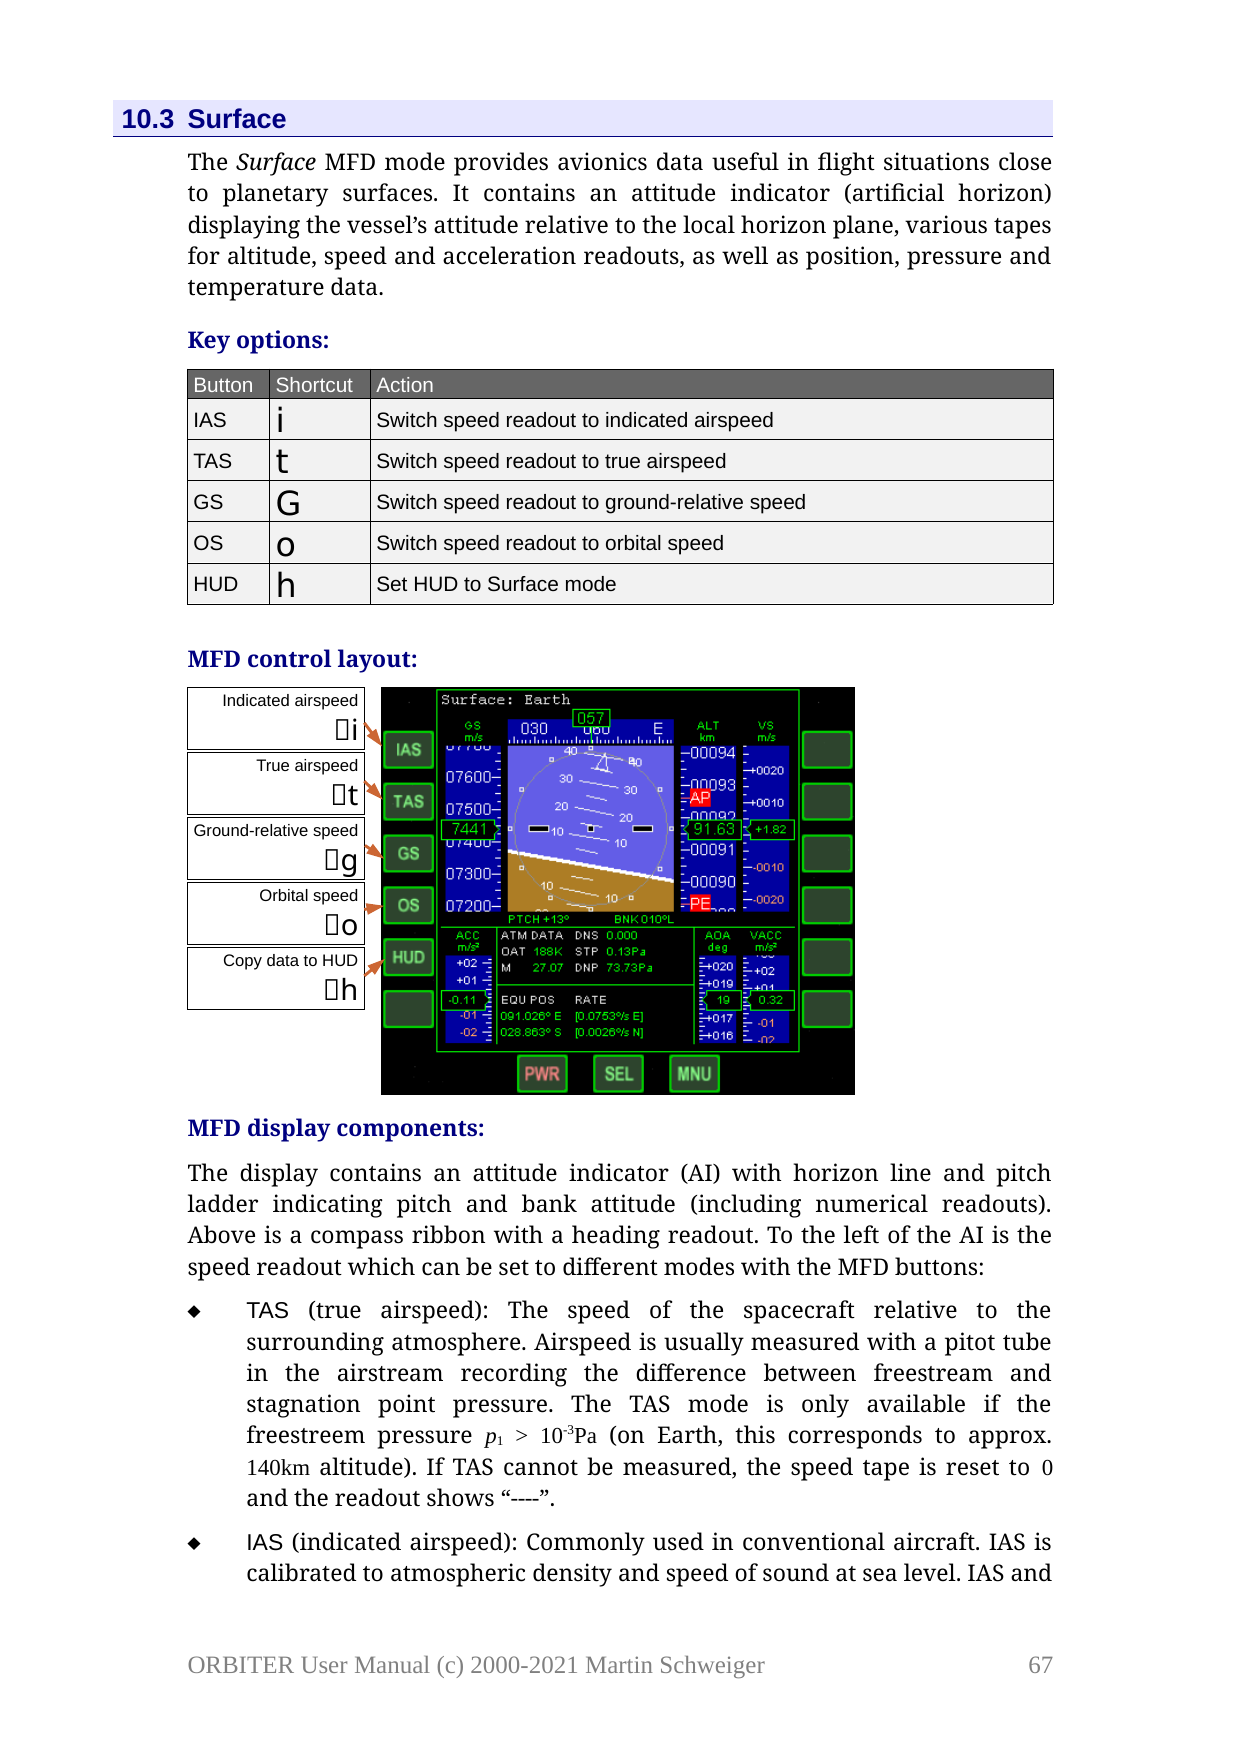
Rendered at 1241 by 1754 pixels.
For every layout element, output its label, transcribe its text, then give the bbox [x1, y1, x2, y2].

table_cell i [270, 399, 370, 439]
table_cell GS [188, 481, 269, 521]
table_cell G [270, 481, 370, 521]
table_cell Switch speed readout to orbital speed [371, 522, 1053, 562]
table_cell Set HUD to Surface mode [371, 564, 1053, 603]
table_cell HUD [188, 564, 269, 603]
table_header Button [188, 370, 269, 398]
table_cell h [270, 564, 370, 603]
list IAS (indicated airspeed): Commonly used in conventional aircraft. IAS is calibrated to atmospheric density and speed of sound at sea level. IAS and [187, 1525, 1053, 1587]
subtitle MFD control layout: [187, 643, 1053, 674]
subtitle Key options: [187, 324, 1053, 356]
table_header Action [371, 370, 1053, 398]
table_cell t [270, 440, 370, 480]
table_cell Switch speed readout to ground-relative speed [371, 481, 1053, 521]
table_cell IAS [188, 399, 269, 439]
text The Surface MFD mode provides avionics data useful in flight situations close to planetary surfaces. It contains an attitude indicator (artificial horizon) displaying the vessel’s attitude relative to the local horizon plane, various tapes for altitude, speed and acceleration readouts, as well as position, pressure and temperature data. [187, 146, 1053, 302]
subtitle MFD display components: [187, 697, 1053, 1143]
list TAS (true airspeed): The speed of the spacecraft relative to the surrounding atmosphere. Airspeed is usually measured with a pitot tube in the airstream recording the difference between freestream and stagnation point pressure. The TAS mode is only available if the freestreem pressure p1 > 10-3Pa (on Earth, this corresponds to approx. 140km altitude). If TAS cannot be measured, the speed tape is reset to 0 and the readout shows “----”. [187, 1294, 1053, 1512]
table_cell Switch speed readout to true airspeed [371, 440, 1053, 480]
picture [381, 687, 855, 1095]
table_cell Switch speed readout to indicated airspeed [371, 399, 1053, 439]
table_header Shortcut [270, 370, 370, 398]
table_cell o [270, 522, 370, 562]
table_cell TAS [188, 440, 269, 480]
table_cell OS [188, 522, 269, 562]
text The display contains an attitude indicator (AI) with horizon line and pitch ladder indicating pitch and bank attitude (including numerical readouts). Above is a compass ribbon with a heading readout. To the left of the AI is the speed readout which can be set to different modes with the MFD buttons: [187, 1156, 1053, 1281]
subtitle Surface [113, 100, 1053, 136]
